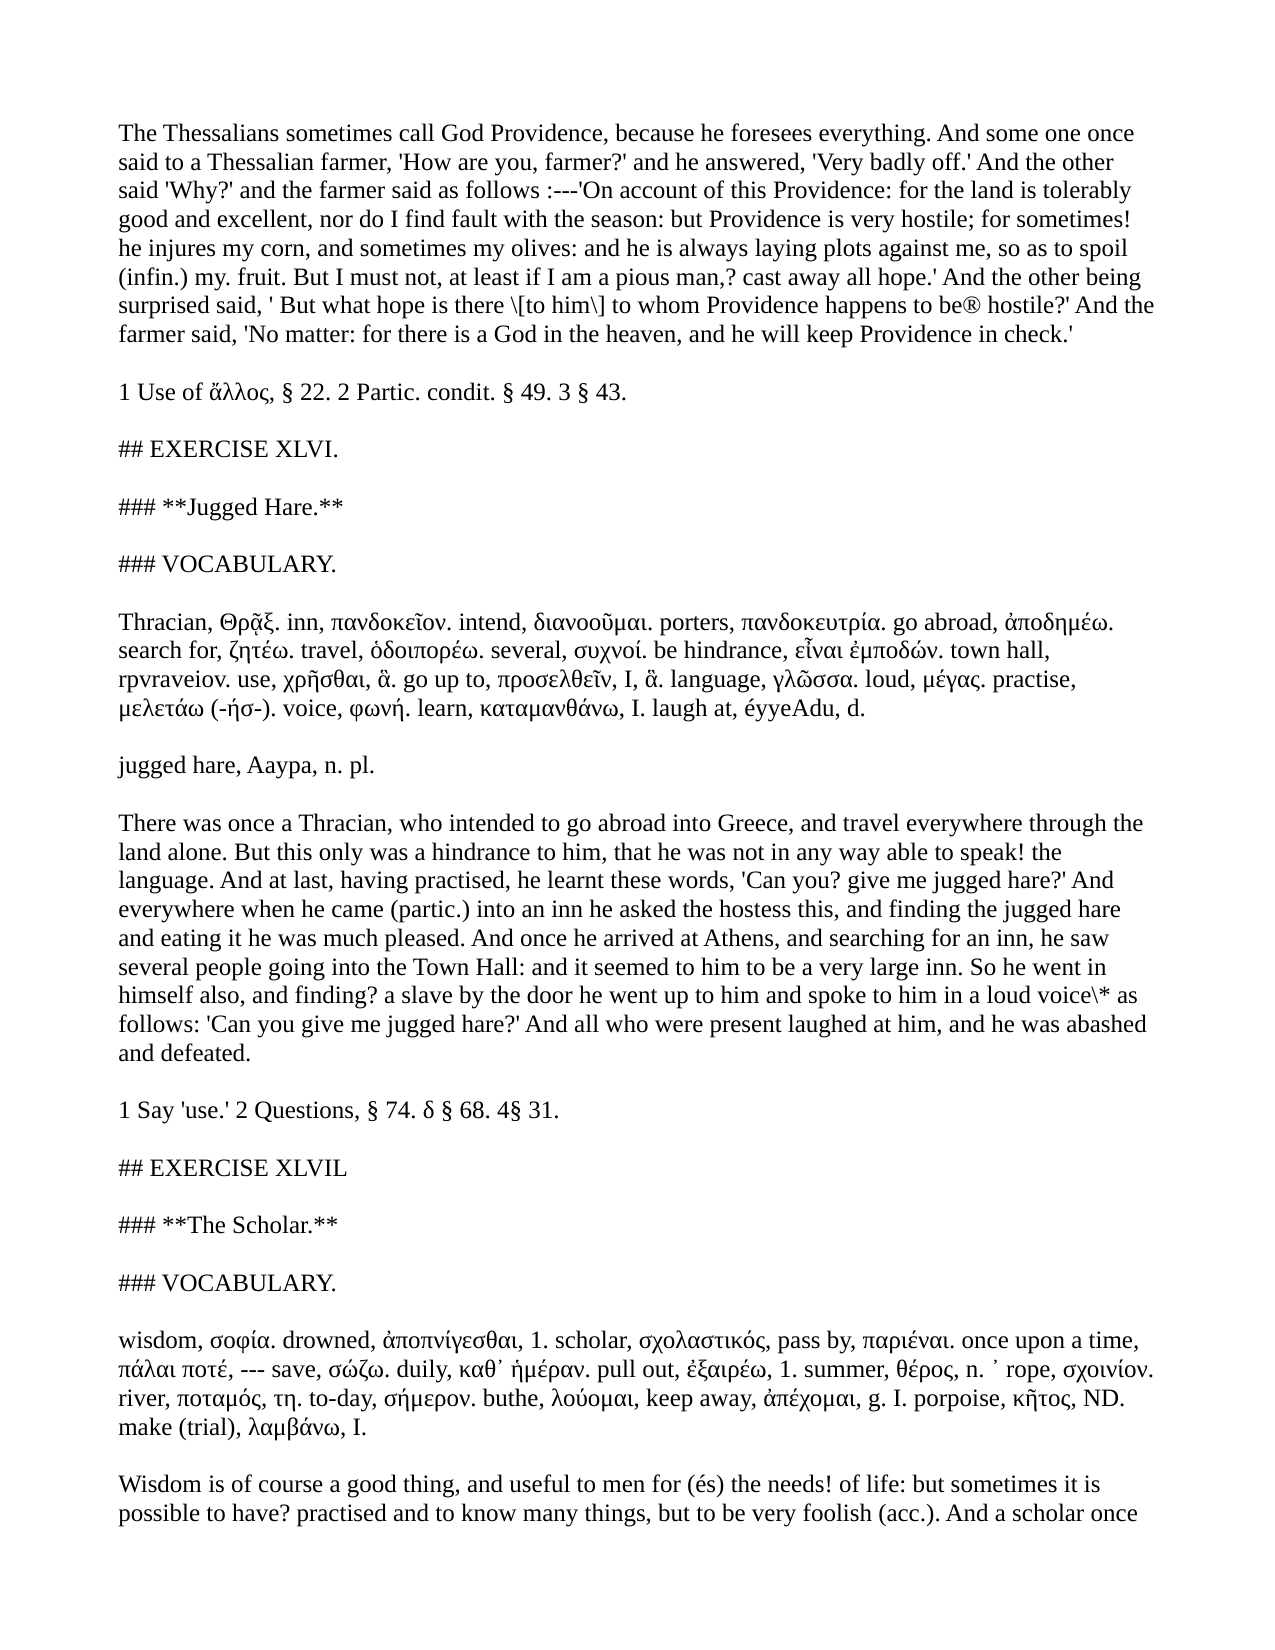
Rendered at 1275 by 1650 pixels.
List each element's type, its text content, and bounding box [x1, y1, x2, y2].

text 1 Use of ἄλλος, § 22. 2 Partic. condit. § 49. 3 § 43. [118, 377, 1157, 406]
text The Thessalians sometimes call God Providence, because he foresees everything. And some one once said to a Thessalian farmer, 'How are you, farmer?' and he answered, 'Very badly off.' And the other said 'Why?' and the farmer said as follows :---'On account of this Providence: for the land is tolerably good and excellent, nor do I find fault with the season: but Providence is very hostile; for sometimes! he injures my corn, and sometimes my olives: and he is always laying plots against me, so as to spoil (infin.) my. fruit. But I must not, at least if I am a pious man,? cast away all hope.' And the other being surprised said, ' But what hope is there \[to him\] to whom Providence happens to be® hostile?' And the farmer said, 'No matter: for there is a God in the heaven, and he will keep Providence in check.' [118, 118, 1157, 348]
text Thracian, Θρᾷξ. inn, πανδοκεῖον. intend, διανοοῦμαι. porters, πανδοκευτρία. go abroad, ἀποδημέω. search for, ζητέω. travel, ὁδοιπορέω. several, συχνοί. be hindrance, εἶναι ἐμποδών. town hall, rpvraveiov. use, χρῆσθαι, ἃ. go up to, προσελθεῖν, I, ἃ. language, γλῶσσα. loud, μέγας. practise, μελετάω (-ήσ-). voice, φωνή. learn, καταμανθάνω, I. laugh at, éyyeAdu, d. [118, 607, 1157, 722]
text ## EXERCISE XLVI. [118, 434, 1157, 463]
text jugged hare, Aaypa, n. pl. [118, 751, 1157, 779]
text 1 Say 'use.' 2 Questions, § 74. δ § 68. 4§ 31. [118, 1096, 1157, 1124]
text ### VOCABULARY. [118, 549, 1157, 578]
text There was once a Thracian, who intended to go abroad into Greece, and travel everywhere through the land alone. But this only was a hindrance to him, that he was not in any way able to speak! the language. And at last, having practised, he learnt these words, 'Can you? give me jugged hare?' And everywhere when he came (partic.) into an inn he asked the hostess this, and finding the jugged hare and eating it he was much pleased. And once he arrived at Athens, and searching for an inn, he saw several people going into the Town Hall: and it seemed to him to be a very large inn. So he went in himself also, and finding? a slave by the door he went up to him and spoke to him in a loud voice\* as follows: 'Can you give me jugged hare?' And all who were present laughed at him, and he was abashed and defeated. [118, 808, 1157, 1067]
text ### **Jugged Hare.** [118, 492, 1157, 521]
text ## EXERCISE XLVIL [118, 1153, 1157, 1182]
text ### **The Scholar.** [118, 1211, 1157, 1239]
text ### VOCABULARY. [118, 1268, 1157, 1297]
text wisdom, σοφία. drowned, ἀποπνίγεσθαι, 1. scholar, σχολαστικός, pass by, παριέναι. once upon a time, πάλαι ποτέ, --- save, σώζω. duily, καθ᾽ ἡμέραν. pull out, ἐξαιρέω, 1. summer, θέρος, n. ᾿ rope, σχοινίον. river, ποταμός, τη. to-day, σήμερον. buthe, λούομαι, keep away, ἀπέχομαι, g. I. porpoise, κῆτος, ND. make (trial), λαμβάνω, I. [118, 1326, 1157, 1441]
text Wisdom is of course a good thing, and useful to men for (és) the needs! of life: but sometimes it is possible to have? practised and to know many things, but to be very foolish (acc.). And a scholar once [118, 1469, 1157, 1527]
